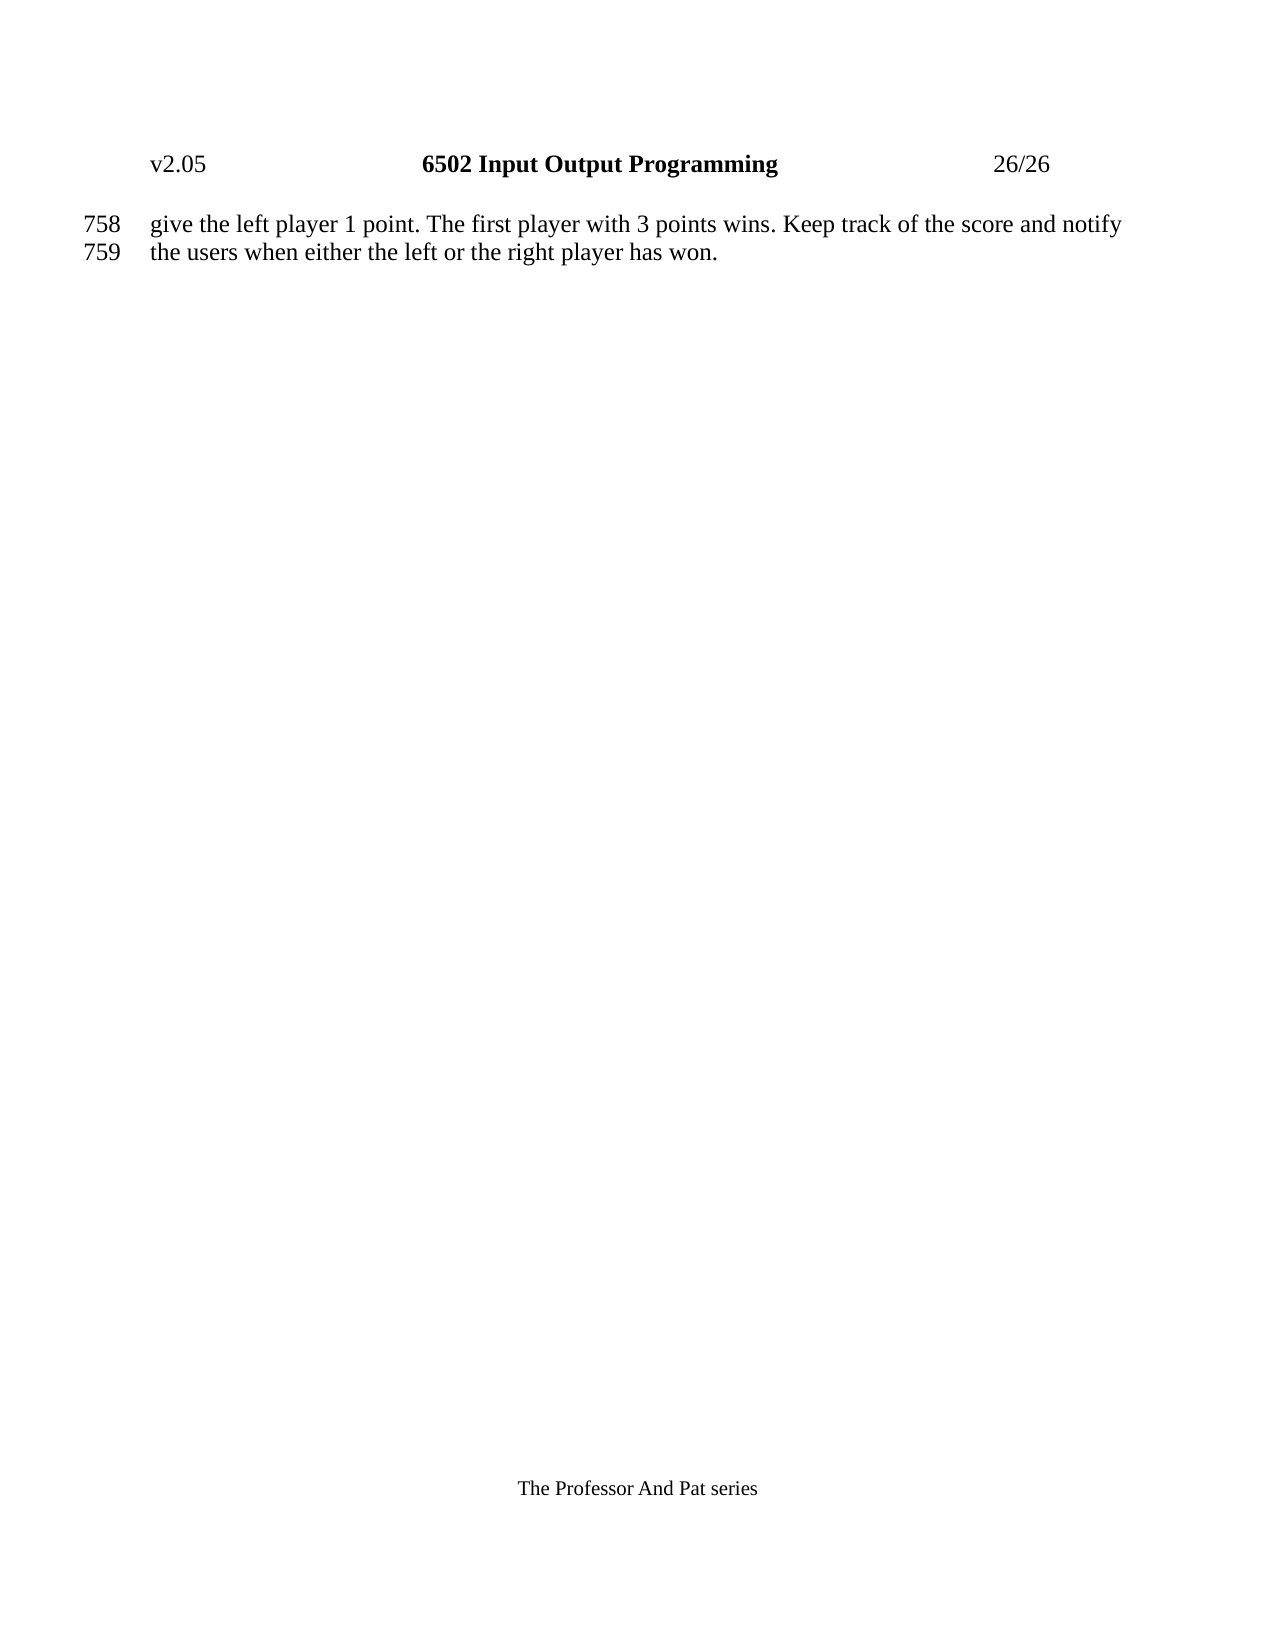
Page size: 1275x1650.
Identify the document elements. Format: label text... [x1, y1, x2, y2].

text give the left player 1 point. The first player with 3 points wins. Keep track of the score and notify the users when either the left or the right player has won. [150, 210, 1125, 265]
